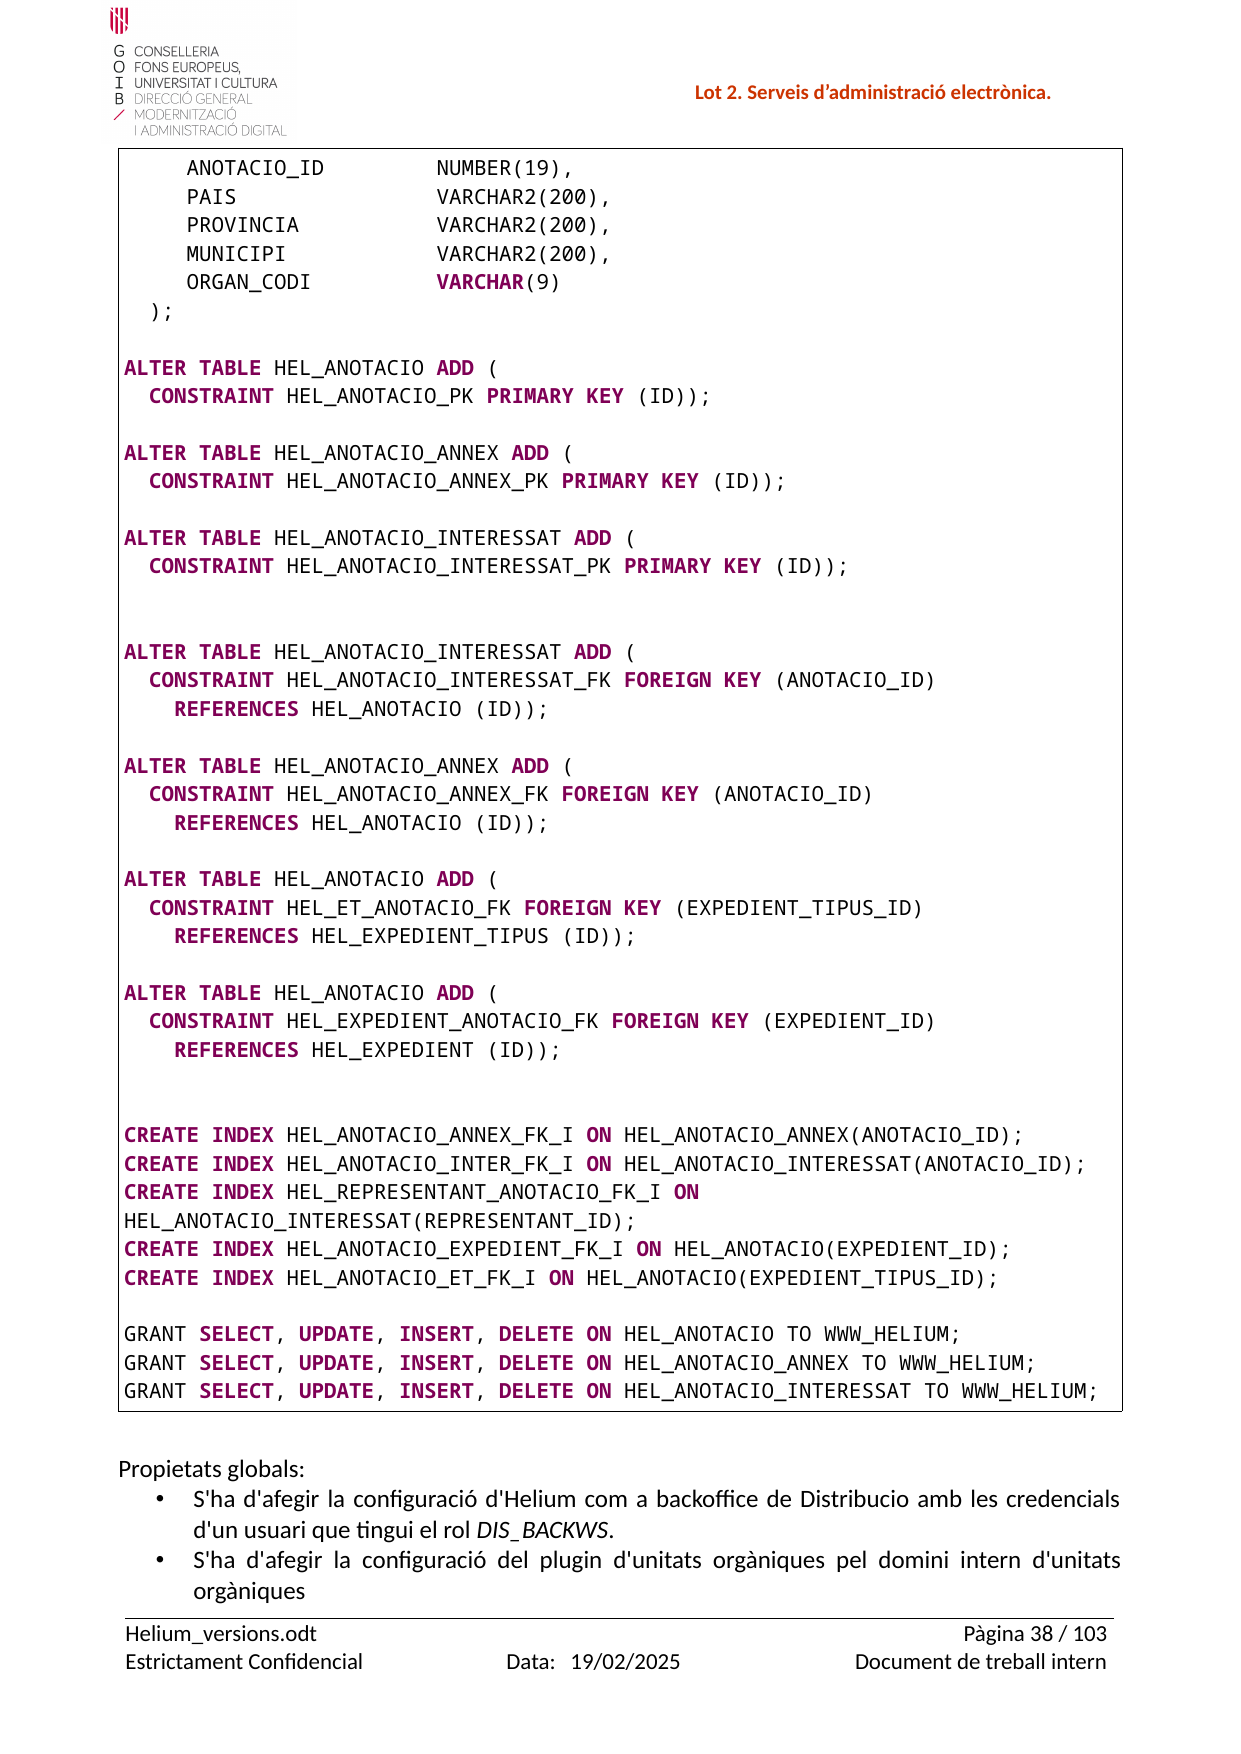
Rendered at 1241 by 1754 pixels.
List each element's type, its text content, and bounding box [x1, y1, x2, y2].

text Propietats globals: [118, 1453, 1122, 1483]
list S'ha d'afegir la configuració del plugin d'unitats orgàniques pel domini intern d'unitats orgàniques [156, 1544, 1122, 1606]
table_header ANOTACIO_ID NUMBER(19), PAIS VARCHAR2(200), PROVINCIA VARCHAR2(200), MUNICIPI VARCHAR2(200), ORGAN_CODI VARCHAR(9) ); ALTER TABLE HEL_ANOTACIO ADD ( CONSTRAINT HEL_ANOTACIO_PK PRIMARY KEY (ID)); ALTER TABLE HEL_ANOTACIO_ANNEX ADD ( CONSTRAINT HEL_ANOTACIO_ANNEX_PK PRIMARY KEY (ID)); ALTER TABLE HEL_ANOTACIO_INTERESSAT ADD ( CONSTRAINT HEL_ANOTACIO_INTERESSAT_PK PRIMARY KEY (ID)); ALTER TABLE HEL_ANOTACIO_INTERESSAT ADD ( CONSTRAINT HEL_ANOTACIO_INTERESSAT_FK FOREIGN KEY (ANOTACIO_ID) REFERENCES HEL_ANOTACIO (ID)); ALTER TABLE HEL_ANOTACIO_ANNEX ADD ( CONSTRAINT HEL_ANOTACIO_ANNEX_FK FOREIGN KEY (ANOTACIO_ID) REFERENCES HEL_ANOTACIO (ID)); ALTER TABLE HEL_ANOTACIO ADD ( CONSTRAINT HEL_ET_ANOTACIO_FK FOREIGN KEY (EXPEDIENT_TIPUS_ID) REFERENCES HEL_EXPEDIENT_TIPUS (ID)); ALTER TABLE HEL_ANOTACIO ADD ( CONSTRAINT HEL_EXPEDIENT_ANOTACIO_FK FOREIGN KEY (EXPEDIENT_ID) REFERENCES HEL_EXPEDIENT (ID)); CREATE INDEX HEL_ANOTACIO_ANNEX_FK_I ON HEL_ANOTACIO_ANNEX(ANOTACIO_ID); CREATE INDEX HEL_ANOTACIO_INTER_FK_I ON HEL_ANOTACIO_INTERESSAT(ANOTACIO_ID); CREATE INDEX HEL_REPRESENTANT_ANOTACIO_FK_I ON HEL_ANOTACIO_INTERESSAT(REPRESENTANT_ID); CREATE INDEX HEL_ANOTACIO_EXPEDIENT_FK_I ON HEL_ANOTACIO(EXPEDIENT_ID); CREATE INDEX HEL_ANOTACIO_ET_FK_I ON HEL_ANOTACIO(EXPEDIENT_TIPUS_ID); GRANT SELECT, UPDATE, INSERT, DELETE ON HEL_ANOTACIO TO WWW_HELIUM; GRANT SELECT, UPDATE, INSERT, DELETE ON HEL_ANOTACIO_ANNEX TO WWW_HELIUM; GRANT SELECT, UPDATE, INSERT, DELETE ON HEL_ANOTACIO_INTERESSAT TO WWW_HELIUM; [119, 149, 1122, 1411]
list S'ha d'afegir la configuració d'Helium com a backoffice de Distribucio amb les credencials d'un usuari que tingui el rol DIS_BACKWS. [156, 1483, 1122, 1544]
picture [100, 0, 297, 144]
